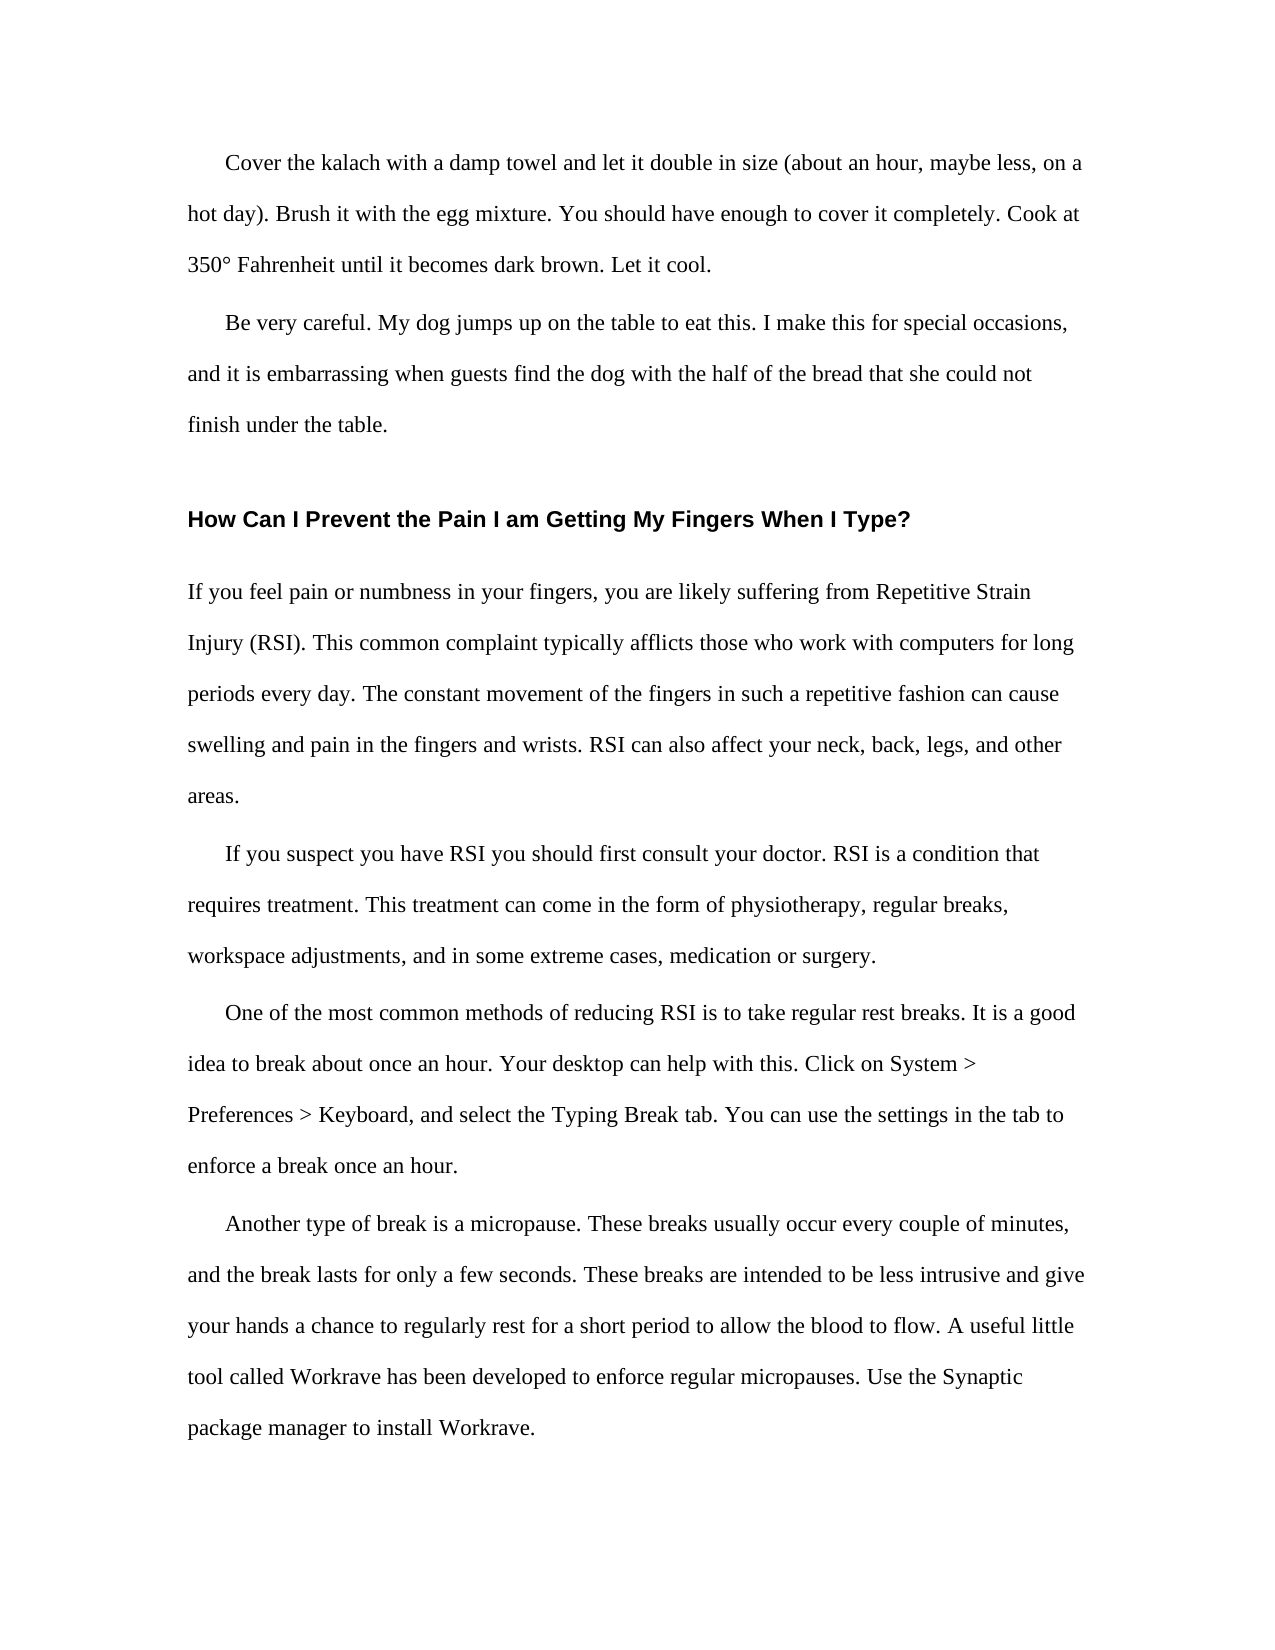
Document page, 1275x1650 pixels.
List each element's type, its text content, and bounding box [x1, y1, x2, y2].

text If you feel pain or numbness in your fingers, you are likely suffering from Repetitive Strain Injury (RSI). This common complaint typically afflicts those who work with computers for long periods every day. The constant movement of the fingers in such a repetitive fashion can cause swelling and pain in the fingers and wrists. RSI can also affect your neck, back, legs, and other areas. [187, 579, 1087, 809]
text If you suspect you have RSI you should first consult your doctor. RSI is a condition that requires treatment. This treatment can come in the form of physiotherapy, regular breaks, workspace adjustments, and in some extreme cases, medication or surgery. [187, 841, 1087, 968]
text Another type of break is a micropause. These breaks usually occur every couple of minutes, and the break lasts for only a few seconds. These breaks are intended to be less intrusive and give your hands a chance to regularly rest for a short period to allow the blood to flow. A useful little tool called Workrave has been developed to enforce regular micropauses. Use the Synaptic package manager to install Workrave. [187, 1210, 1087, 1440]
text One of the most common methods of reducing RSI is to take regular rest breaks. It is a good idea to break about once an hour. Your desktop can help with this. Click on System > Preferences > Keyboard, and select the Typing Break tab. You can use the settings in the tab to enforce a break once an hour. [187, 1000, 1087, 1179]
text How Can I Prevent the Pain I am Getting My Fingers When I Type? [187, 506, 1087, 532]
text Be very careful. My dog jumps up on the table to eat this. I make this for special occasions, and it is embarrassing when guests find the dog with the half of the bread that she could not finish under the table. [187, 309, 1087, 437]
text Cover the kalach with a damp towel and let it double in size (about an hour, maybe less, on a hot day). Brush it with the egg mixture. You should have enough to cover it completely. Cook at 350° Fahrenheit until it becomes dark brown. Let it cool. [187, 150, 1087, 278]
